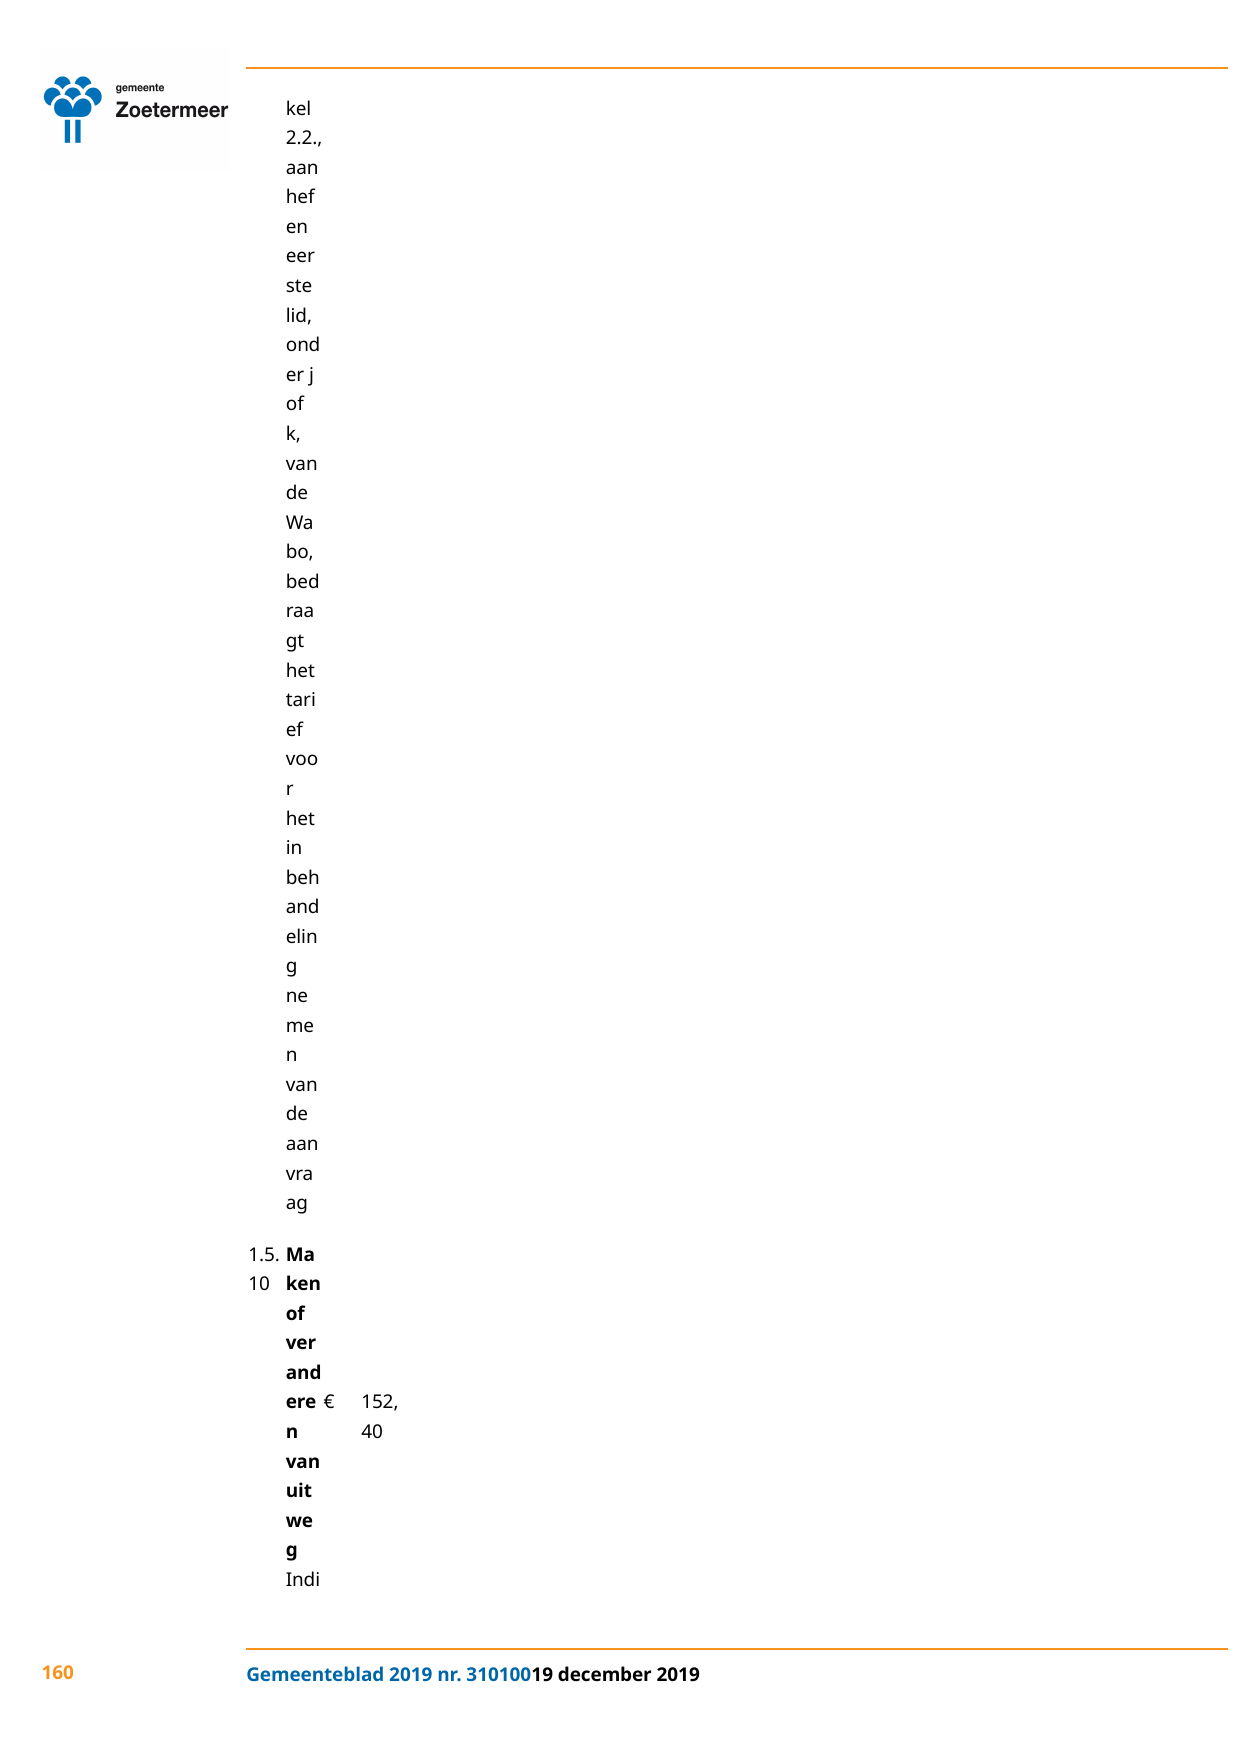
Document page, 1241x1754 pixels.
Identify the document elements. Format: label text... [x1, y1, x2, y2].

table_cell [286, 1215, 323, 1241]
table_cell 1.5.10 [248, 1241, 286, 1592]
table_cell [248, 1215, 286, 1241]
table_cell 152,40 [361, 1241, 398, 1592]
table_cell [361, 95, 398, 1215]
table_cell kel 2.2., aanhef en eerste lid, onder j of k, van de Wabo, bedraagt het tarief voor het in behandeling nemen van de aanvraag [286, 95, 323, 1215]
table_cell [361, 1215, 398, 1241]
table_cell Maken of veranderen van uitweg Indi [286, 1241, 323, 1592]
table_cell [323, 1215, 361, 1241]
picture [41, 47, 231, 172]
table_cell [323, 95, 361, 1215]
table_cell [248, 95, 286, 1215]
table_cell € [323, 1241, 361, 1592]
